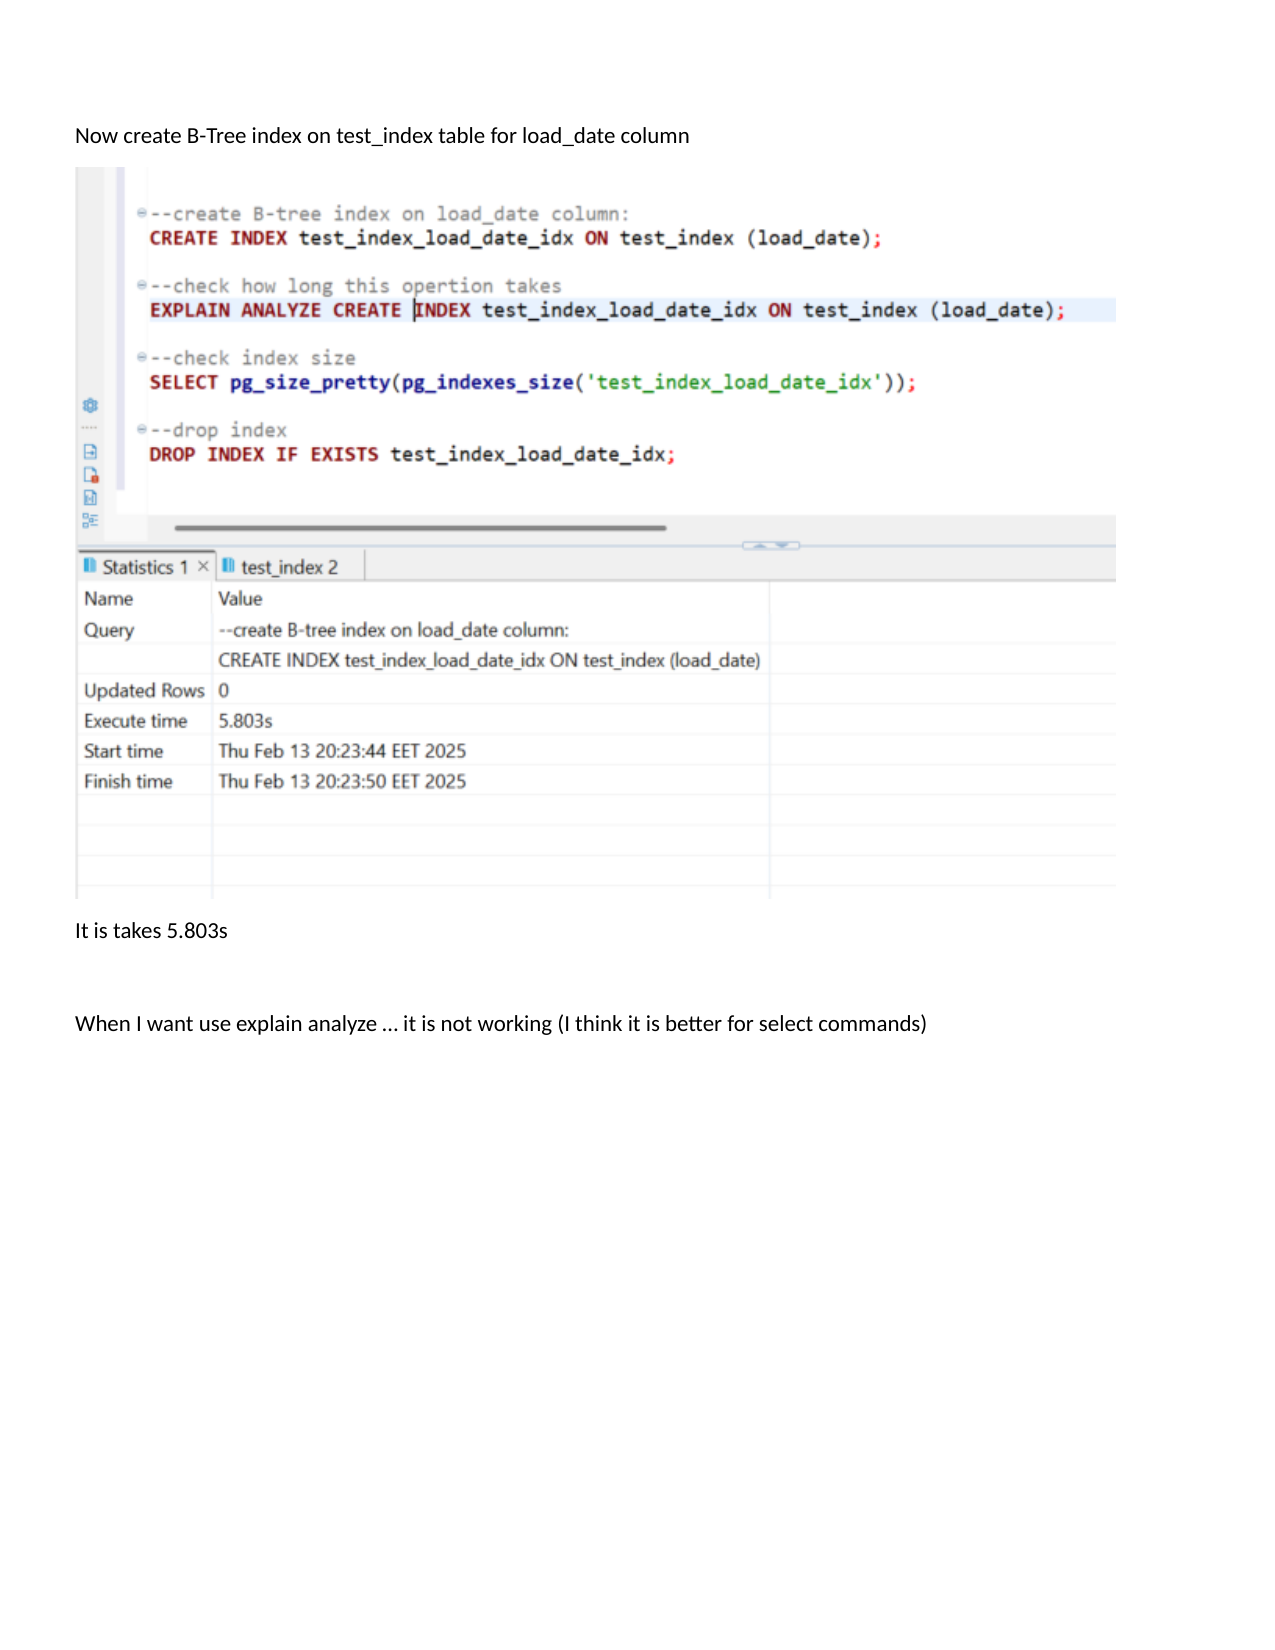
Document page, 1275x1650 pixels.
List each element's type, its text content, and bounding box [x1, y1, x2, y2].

text When I want use explain analyze … it is not working (I think it is better for select commands) [75, 1009, 1200, 1037]
text Now create B-Tree index on test_index table for load_date column [75, 121, 1200, 149]
text It is takes 5.803s [75, 916, 1200, 944]
